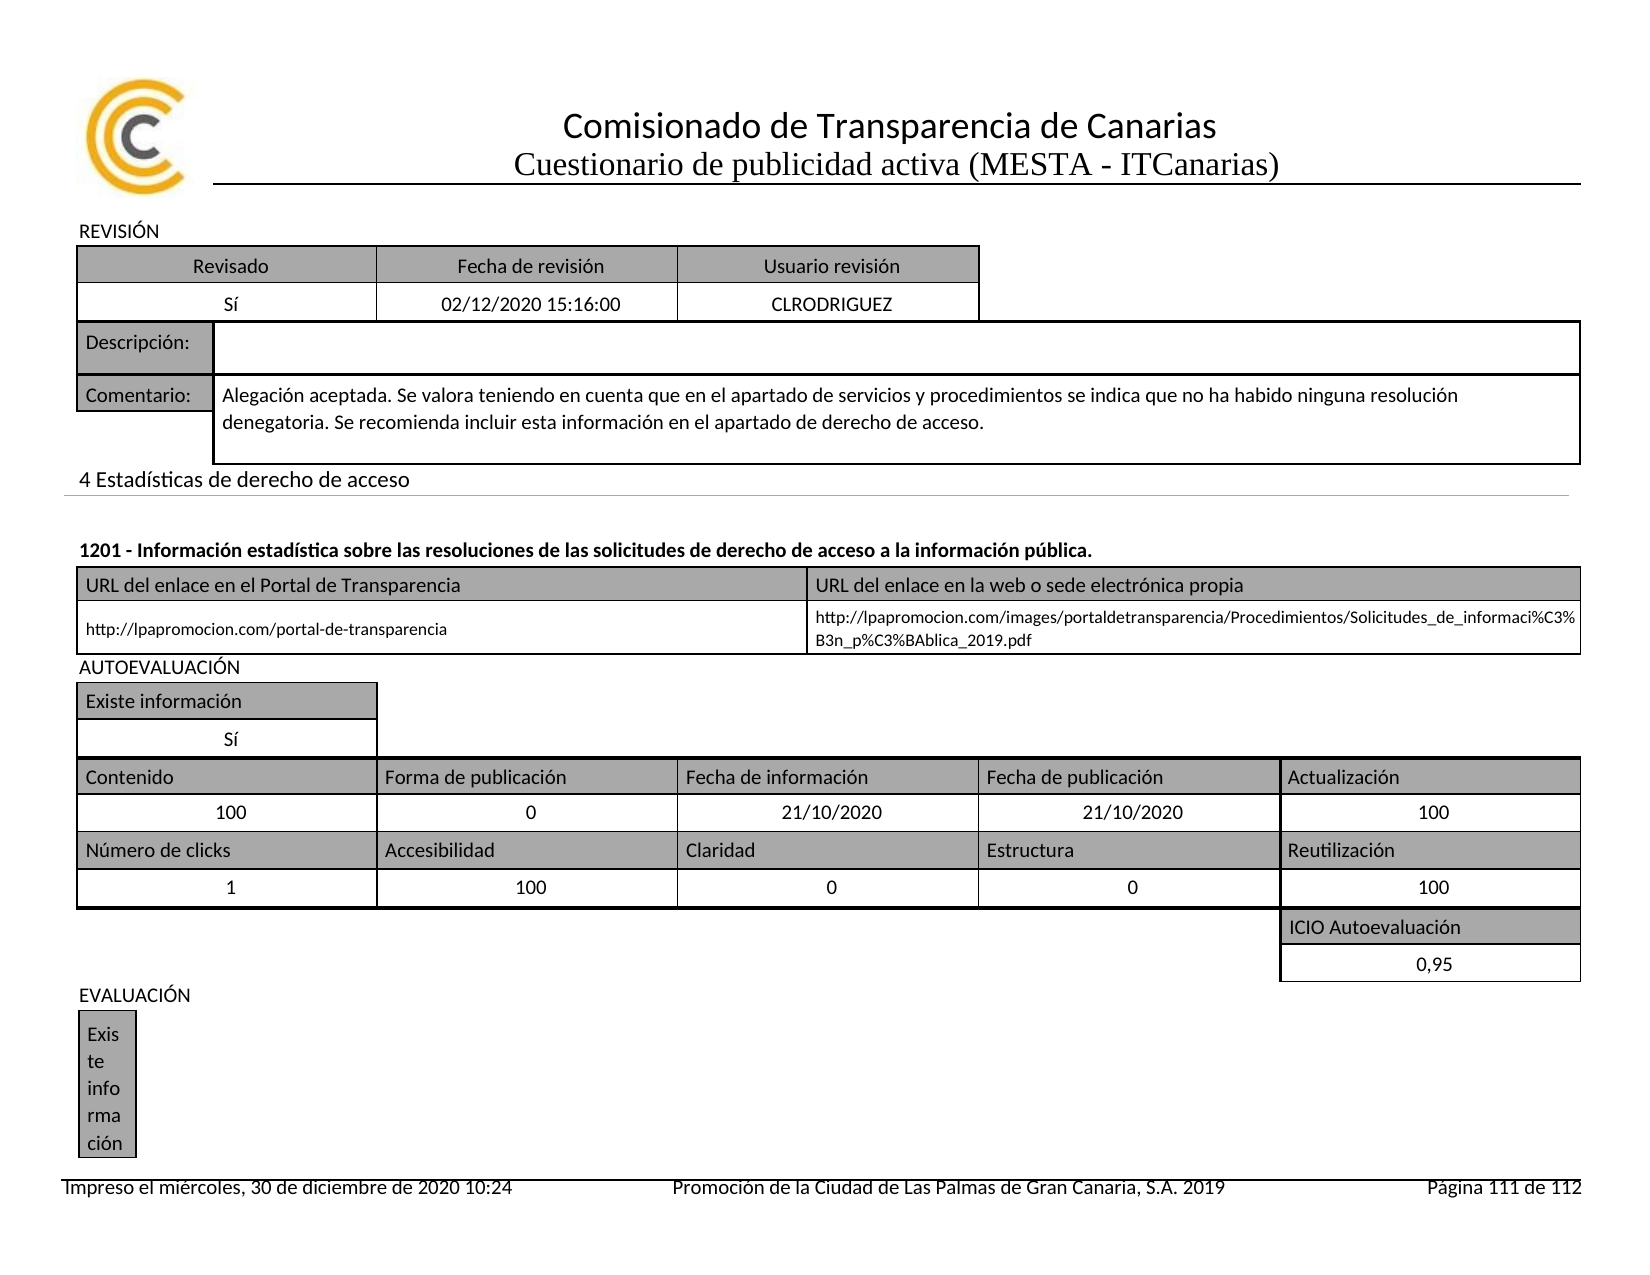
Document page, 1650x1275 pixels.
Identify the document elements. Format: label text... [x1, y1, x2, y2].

table_cell 21/10/2020 [979, 795, 1279, 831]
table_cell 100 [1282, 870, 1580, 906]
table_header [979, 682, 1280, 756]
table_cell 1 [78, 870, 376, 906]
table_cell Fecha de información [678, 760, 978, 793]
table_cell CLRODRIGUEZ [678, 283, 978, 320]
table_header [255, 1010, 316, 1157]
table_header Existe información [78, 683, 376, 718]
table_header [316, 1010, 378, 1157]
table_cell [979, 910, 1279, 981]
table_header [678, 682, 978, 756]
table_cell Actualización [1282, 760, 1580, 793]
table_cell 0,95 [1282, 945, 1580, 981]
table_cell Descripción: [78, 323, 212, 373]
table_cell [77, 910, 377, 981]
table_header URL del enlace en el Portal de Transparencia [78, 568, 806, 600]
table_header Usuario revisión [678, 247, 978, 282]
table_cell Fecha de publicación [979, 760, 1279, 793]
text REVISIÓN [79, 218, 1582, 243]
table_cell Número de clicks [78, 832, 376, 868]
table_header [980, 245, 1580, 320]
table_header [378, 682, 677, 756]
table_cell Reutilización [1282, 832, 1580, 868]
table_cell Sí [78, 720, 376, 756]
table_cell [678, 910, 978, 981]
table_cell ICIO Autoevaluación [1282, 910, 1580, 943]
table_cell Sí [78, 283, 376, 320]
subtitle 4 Estadísticas de derecho de acceso [79, 465, 1582, 493]
table_header Revisado [78, 247, 376, 282]
table_cell Forma de publicación [378, 760, 677, 793]
table_header URL del enlace en la web o sede electrónica propia [808, 568, 1580, 600]
text EVALUACIÓN [79, 982, 1582, 1007]
table_cell 100 [378, 870, 677, 906]
table_cell 0 [678, 870, 978, 906]
table_cell [377, 910, 677, 981]
table_cell 0 [979, 870, 1279, 906]
table_header [137, 1010, 197, 1157]
table_cell 100 [1282, 795, 1580, 831]
table_cell Claridad [678, 832, 978, 868]
table_cell 21/10/2020 [678, 795, 978, 831]
table_cell 0 [378, 795, 677, 831]
table_cell Accesibilidad [378, 832, 677, 868]
table_cell Contenido [78, 760, 376, 793]
table_cell [215, 323, 1579, 373]
table_cell http://lpapromocion.com/images/portaldetransparencia/Procedimientos/Solicitudes_de_informaci%C3% B3n_p%C3%BAblica_2019.pdf [808, 601, 1580, 653]
table_cell Comentario: [78, 376, 212, 410]
table_cell 02/12/2020 15:16:00 [377, 283, 677, 320]
table_cell Estructura [979, 832, 1279, 868]
table_cell 100 [78, 795, 376, 831]
table_header [197, 1010, 254, 1157]
text 1201 - Información estadística sobre las resoluciones de las solicitudes de derecho de acceso a la información pública. [79, 538, 1576, 563]
text AUTOEVALUACIÓN [79, 654, 1582, 680]
table_header [1280, 682, 1580, 756]
table_header Fecha de revisión [377, 247, 677, 282]
table_cell http://lpapromocion.com/portal-de-transparencia [78, 601, 806, 653]
table_header Existe información [80, 1011, 135, 1157]
table_cell Alegación aceptada. Se valora teniendo en cuenta que en el apartado de servicios y procedimientos se indica que no ha habido ninguna resolución denegatoria. Se recomienda incluir esta información en el apartado de derecho de acceso. [215, 376, 1579, 463]
table_cell [77, 412, 212, 463]
